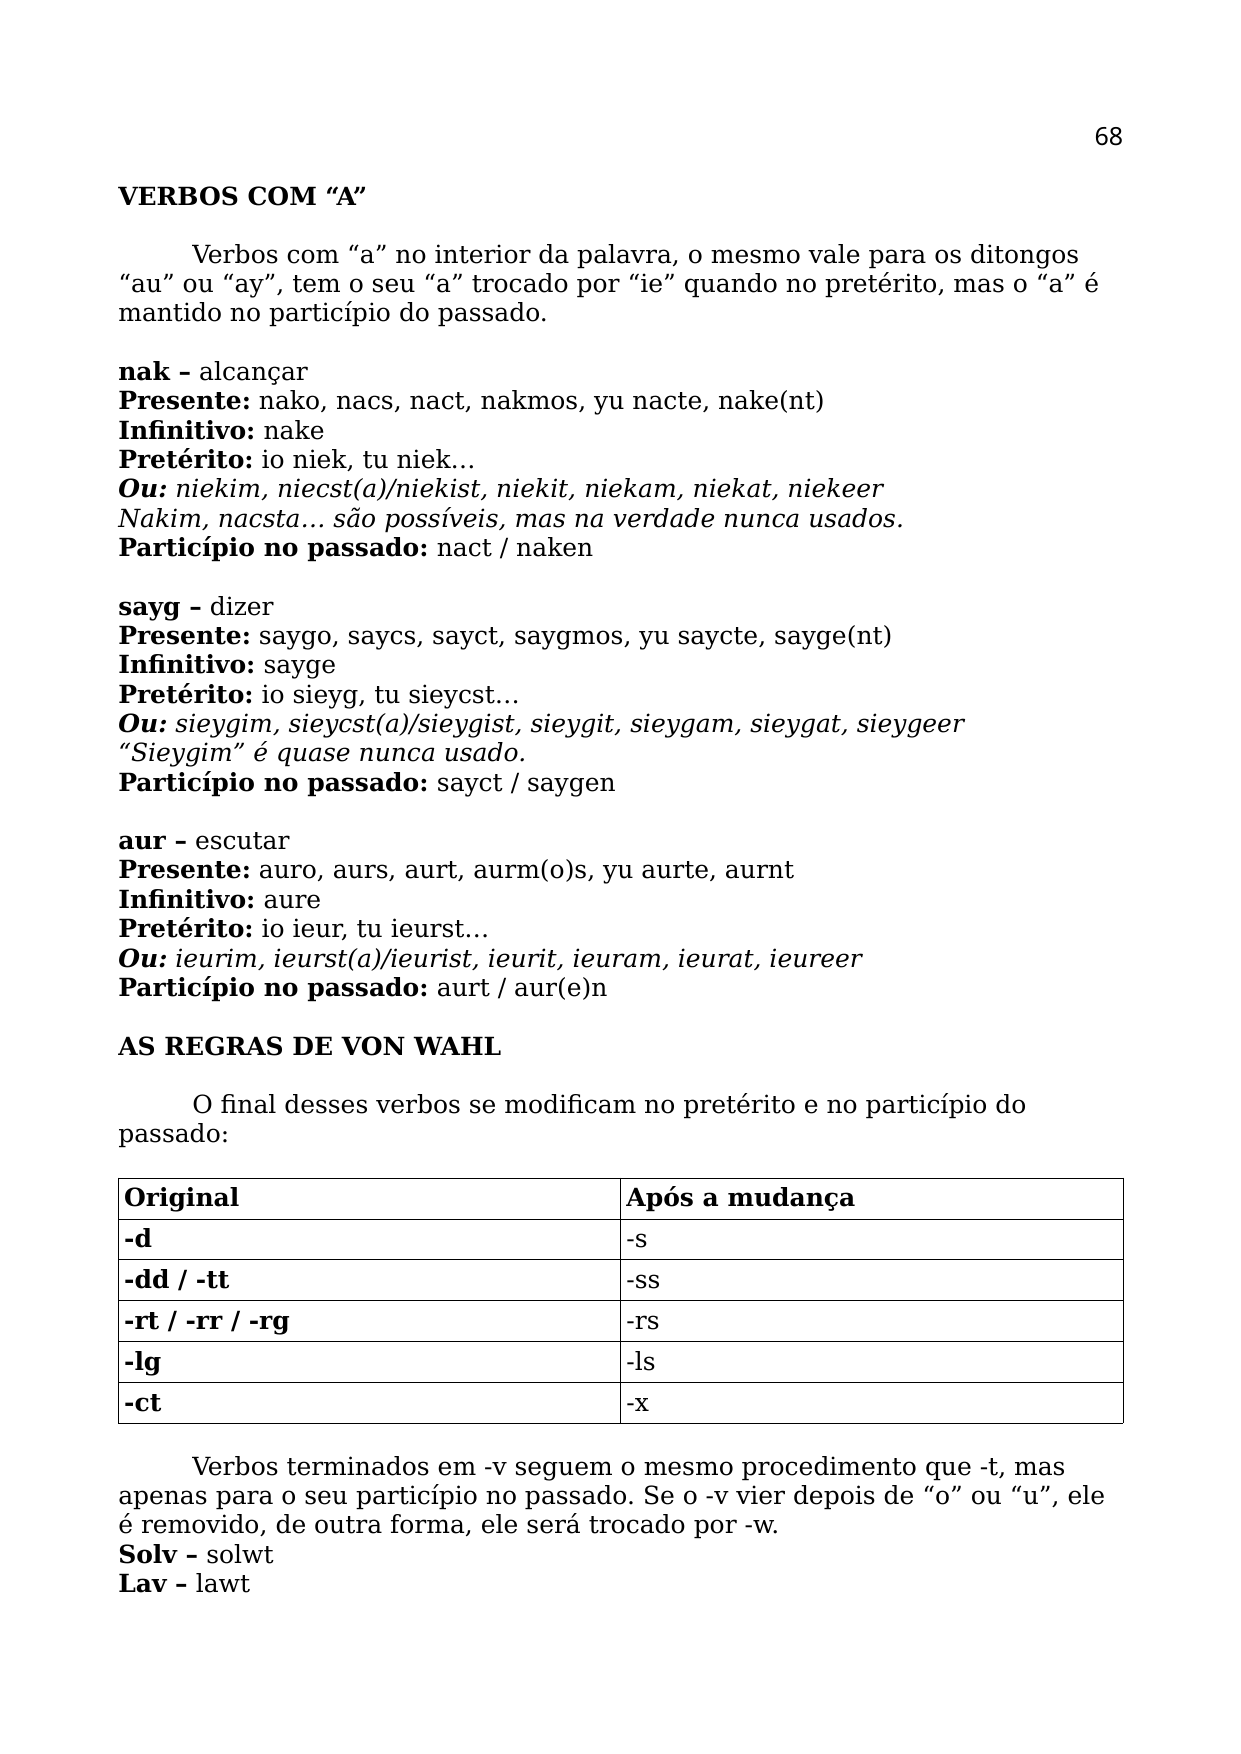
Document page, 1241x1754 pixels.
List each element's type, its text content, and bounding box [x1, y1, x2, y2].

text Pretérito: io niek, tu niek… [118, 445, 1123, 474]
text Presente: nako, nacs, nact, nakmos, yu nacte, nake(nt) [118, 386, 1123, 416]
text Ou: sieygim, sieycst(a)/sieygist, sieygit, sieygam, sieygat, sieygeer [118, 709, 1123, 738]
text Particípio no passado: sayct / saygen [118, 767, 1123, 797]
table_cell -ct [119, 1383, 620, 1423]
subtitle VERBOS COM “A” [118, 182, 1123, 211]
table_cell -d [119, 1220, 620, 1259]
table_header Após a mudança [621, 1179, 1123, 1218]
text “Sieygim” é quase nunca usado. [118, 738, 1123, 767]
text nak – alcançar [118, 357, 1123, 386]
text Verbos terminados em -v seguem o mesmo procedimento que -t, mas apenas para o seu particípio no passado. Se o -v vier depois de “o” ou “u”, ele é removido, de outra forma, ele será trocado por -w. [118, 1452, 1123, 1540]
text Infinitivo: nake [118, 416, 1123, 445]
table_cell -lg [119, 1342, 620, 1382]
text Solv – solwt [118, 1540, 1123, 1569]
text Verbos com “a” no interior da palavra, o mesmo vale para os ditongos “au” ou “ay”, tem o seu “a” trocado por “ie” quando no pretérito, mas o “a” é mantido no particípio do passado. [118, 240, 1123, 328]
text Infinitivo: aure [118, 885, 1123, 914]
text O final desses verbos se modificam no pretérito e no particípio do passado: [118, 1090, 1123, 1148]
text Pretérito: io sieyg, tu sieycst… [118, 679, 1123, 709]
text aur – escutar [118, 826, 1123, 855]
text Particípio no passado: aurt / aur(e)n [118, 973, 1123, 1002]
table_cell -ls [621, 1342, 1123, 1382]
text Pretérito: io ieur, tu ieurst… [118, 914, 1123, 943]
text Infinitivo: sayge [118, 650, 1123, 679]
table_header Original [119, 1179, 620, 1218]
table_cell -rt / -rr / -rg [119, 1301, 620, 1341]
table_cell -ss [621, 1260, 1123, 1300]
table_cell -x [621, 1383, 1123, 1423]
subtitle AS REGRAS DE VON WAHL [118, 1031, 1123, 1061]
text Ou: niekim, niecst(a)/niekist, niekit, niekam, niekat, niekeer [118, 474, 1123, 504]
text Ou: ieurim, ieurst(a)/ieurist, ieurit, ieuram, ieurat, ieureer [118, 943, 1123, 973]
table_cell -s [621, 1220, 1123, 1259]
text Presente: saygo, saycs, sayct, saygmos, yu saycte, sayge(nt) [118, 621, 1123, 650]
text Nakim, nacsta… são possíveis, mas na verdade nunca usados. [118, 504, 1123, 533]
table_cell -dd / -tt [119, 1260, 620, 1300]
text sayg – dizer [118, 591, 1123, 621]
table_cell -rs [621, 1301, 1123, 1341]
text Lav – lawt [118, 1569, 1123, 1599]
text Presente: auro, aurs, aurt, aurm(o)s, yu aurte, aurnt [118, 855, 1123, 885]
text Particípio no passado: nact / naken [118, 533, 1123, 562]
